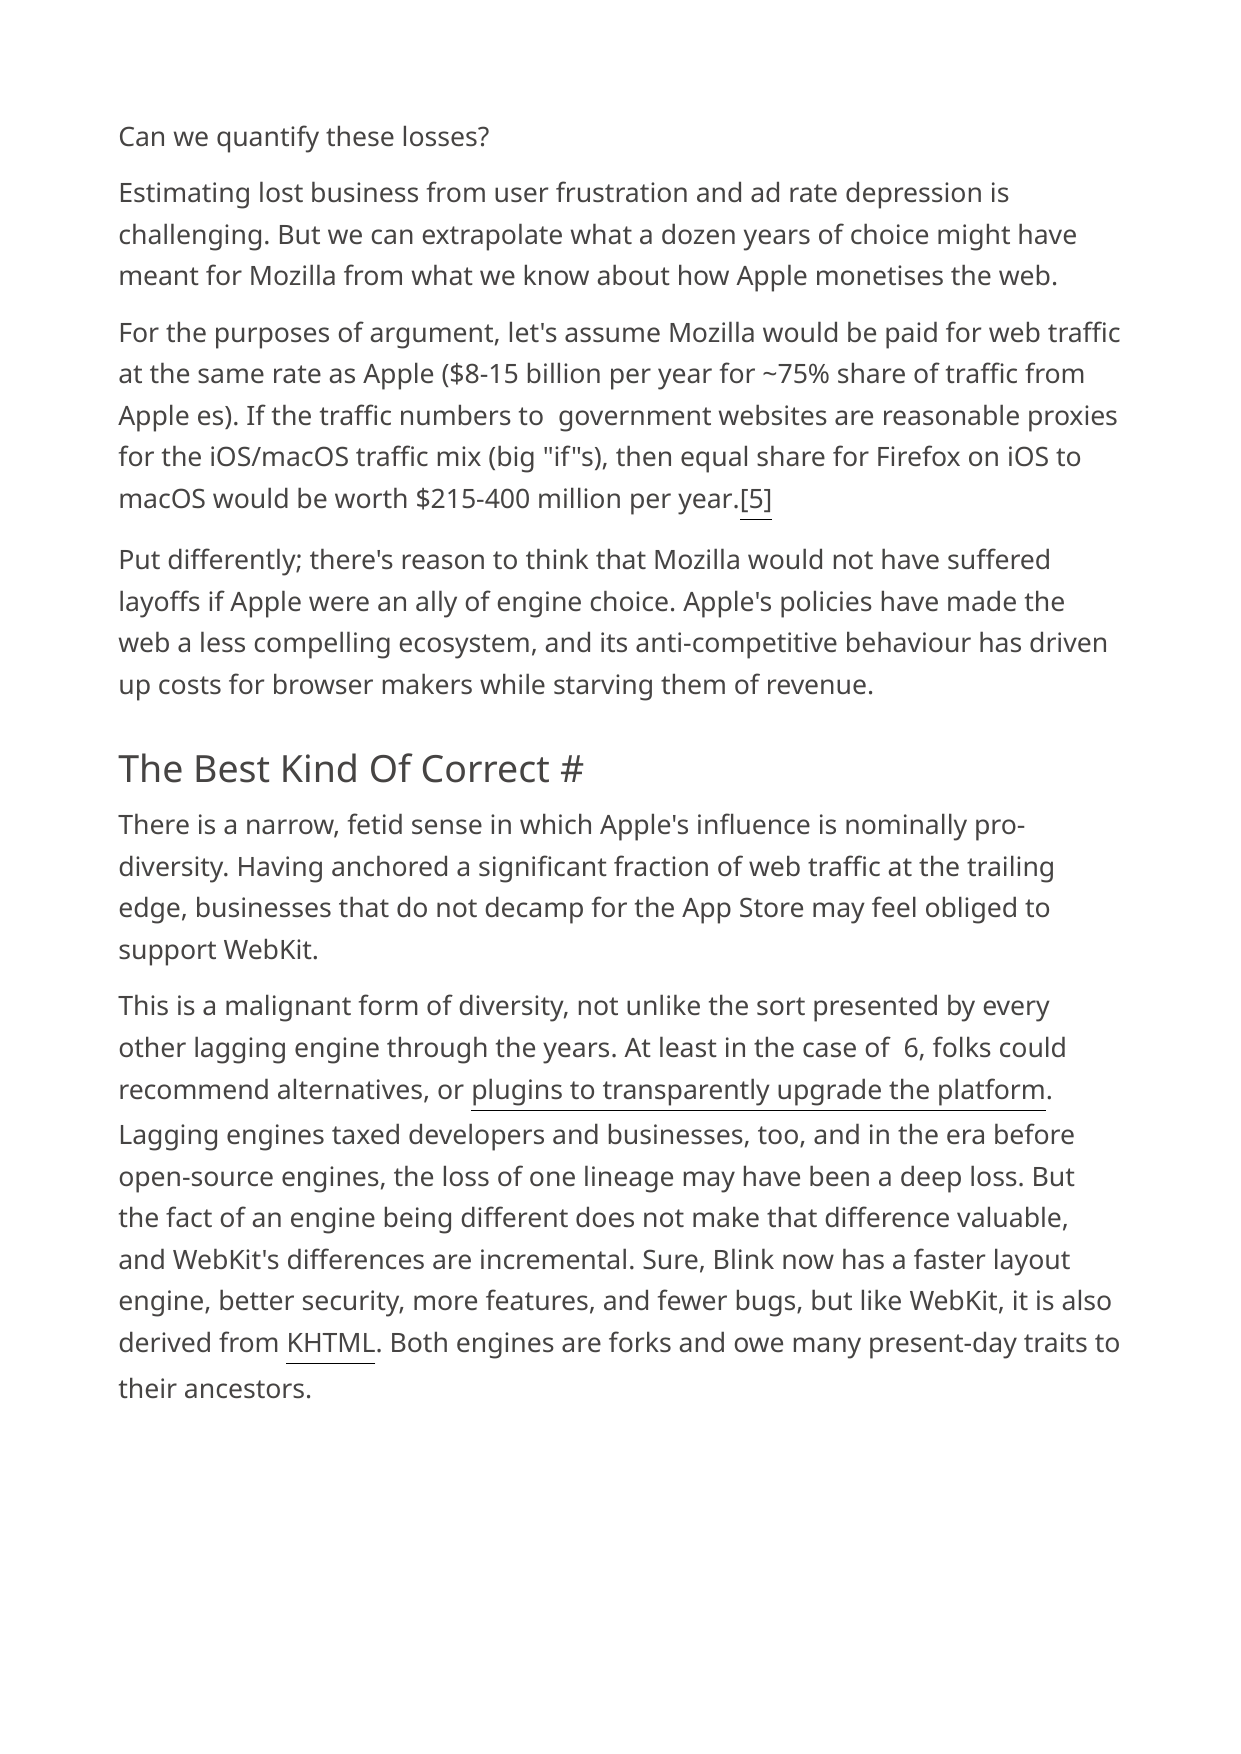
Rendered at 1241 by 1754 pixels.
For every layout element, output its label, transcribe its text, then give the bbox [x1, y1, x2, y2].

text There is a narrow, fetid sense in which Apple's influence is nominally pro-diversity. Having anchored a significant fraction of web traffic at the trailing edge, businesses that do not decamp for the App Store may feel obliged to support WebKit. [118, 806, 1122, 967]
text This is a malignant form of diversity, not unlike the sort presented by every other lagging engine through the years. At least in the case of 6, folks could recommend alternatives, or plugins to transparently upgrade the platform. Lagging engines taxed developers and businesses, too, and in the era before open-source engines, the loss of one lineage may have been a deep loss. But the fact of an engine being different does not make that difference valuable, and WebKit's differences are incremental. Sure, Blink now has a faster layout engine, better security, more features, and fewer bugs, but like WebKit, it is also derived from KHTML. Both engines are forks and owe many present-day traits to their ancestors. [118, 987, 1122, 1406]
text Estimating lost business from user frustration and ad rate depression is challenging. But we can extrapolate what a dozen years of choice might have meant for Mozilla from what we know about how Apple monetises the web. [118, 174, 1122, 293]
subtitle The Best Kind Of Correct # [118, 743, 1122, 794]
text Can we quantify these losses? [118, 118, 1122, 154]
text For the purposes of argument, let's assume Mozilla would be paid for web traffic at the same rate as Apple ($8-15 billion per year for ~75% share of traffic from Apple es). If the traffic numbers to government websites are reasonable proxies for the iOS/macOS traffic mix (big "if"s), then equal share for Firefox on iOS to macOS would be worth $215-400 million per year.[5] [118, 313, 1122, 520]
text Put differently; there's reason to think that Mozilla would not have suffered layoffs if Apple were an ally of engine choice. Apple's policies have made the web a less compelling ecosystem, and its anti-competitive behaviour has driven up costs for browser makers while starving them of revenue. [118, 541, 1122, 702]
